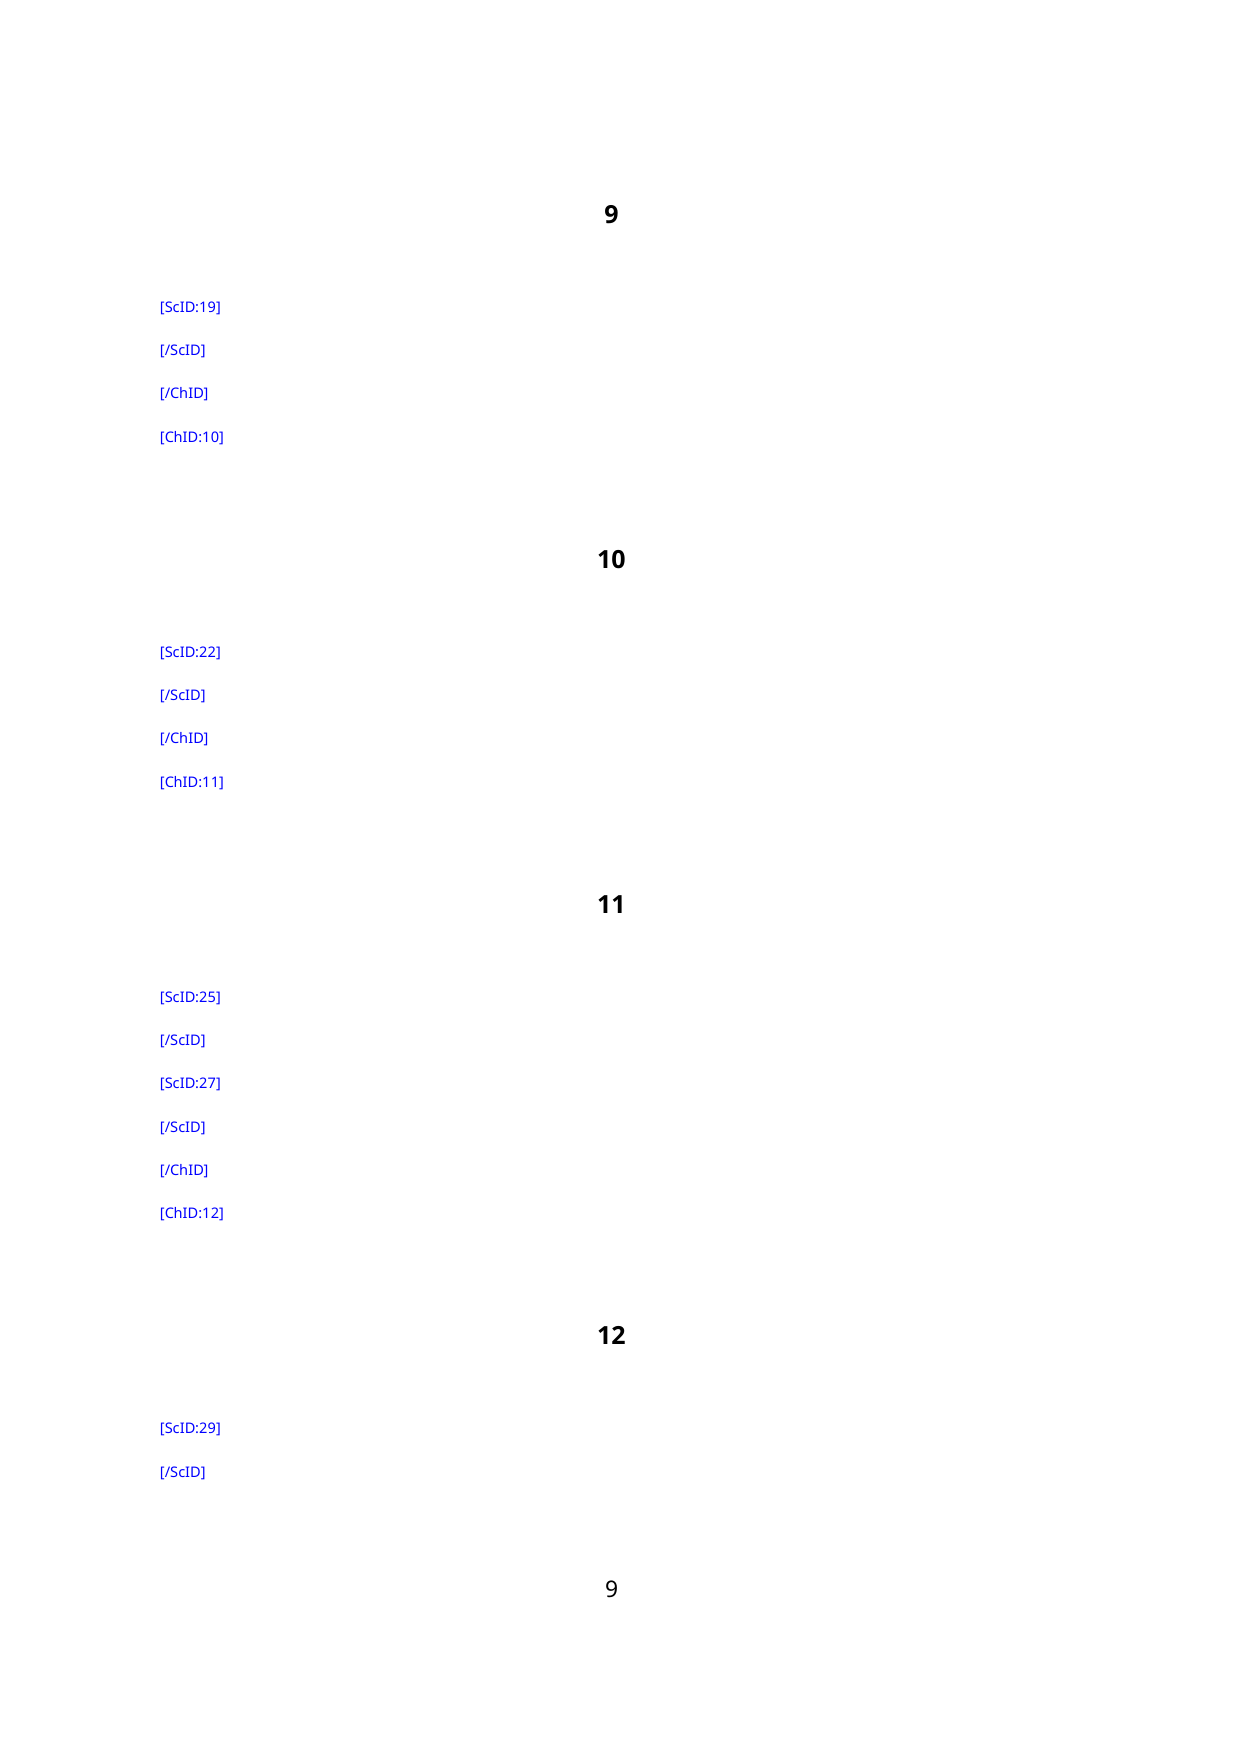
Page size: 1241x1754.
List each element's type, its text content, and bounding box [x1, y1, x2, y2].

subtitle 10 [159, 534, 1063, 577]
subtitle 12 [159, 1310, 1063, 1353]
text [ChID:12] [159, 1181, 1063, 1224]
text [/ScID] [159, 1094, 1063, 1138]
text [ScID:29] [159, 1396, 1063, 1439]
text [ChID:10] [159, 404, 1063, 448]
text [/ScID] [159, 663, 1063, 706]
text [/ScID] [159, 1008, 1063, 1051]
text [ScID:19] [159, 275, 1063, 318]
text [ScID:27] [159, 1051, 1063, 1094]
text [/ChID] [159, 1138, 1063, 1181]
text [/ScID] [159, 1439, 1063, 1483]
text [ScID:22] [159, 620, 1063, 663]
text [ScID:25] [159, 965, 1063, 1008]
subtitle 9 [159, 189, 1063, 232]
text [/ScID] [159, 318, 1063, 361]
text [ChID:11] [159, 749, 1063, 793]
text [/ChID] [159, 361, 1063, 404]
text [/ChID] [159, 706, 1063, 749]
subtitle 11 [159, 879, 1063, 922]
